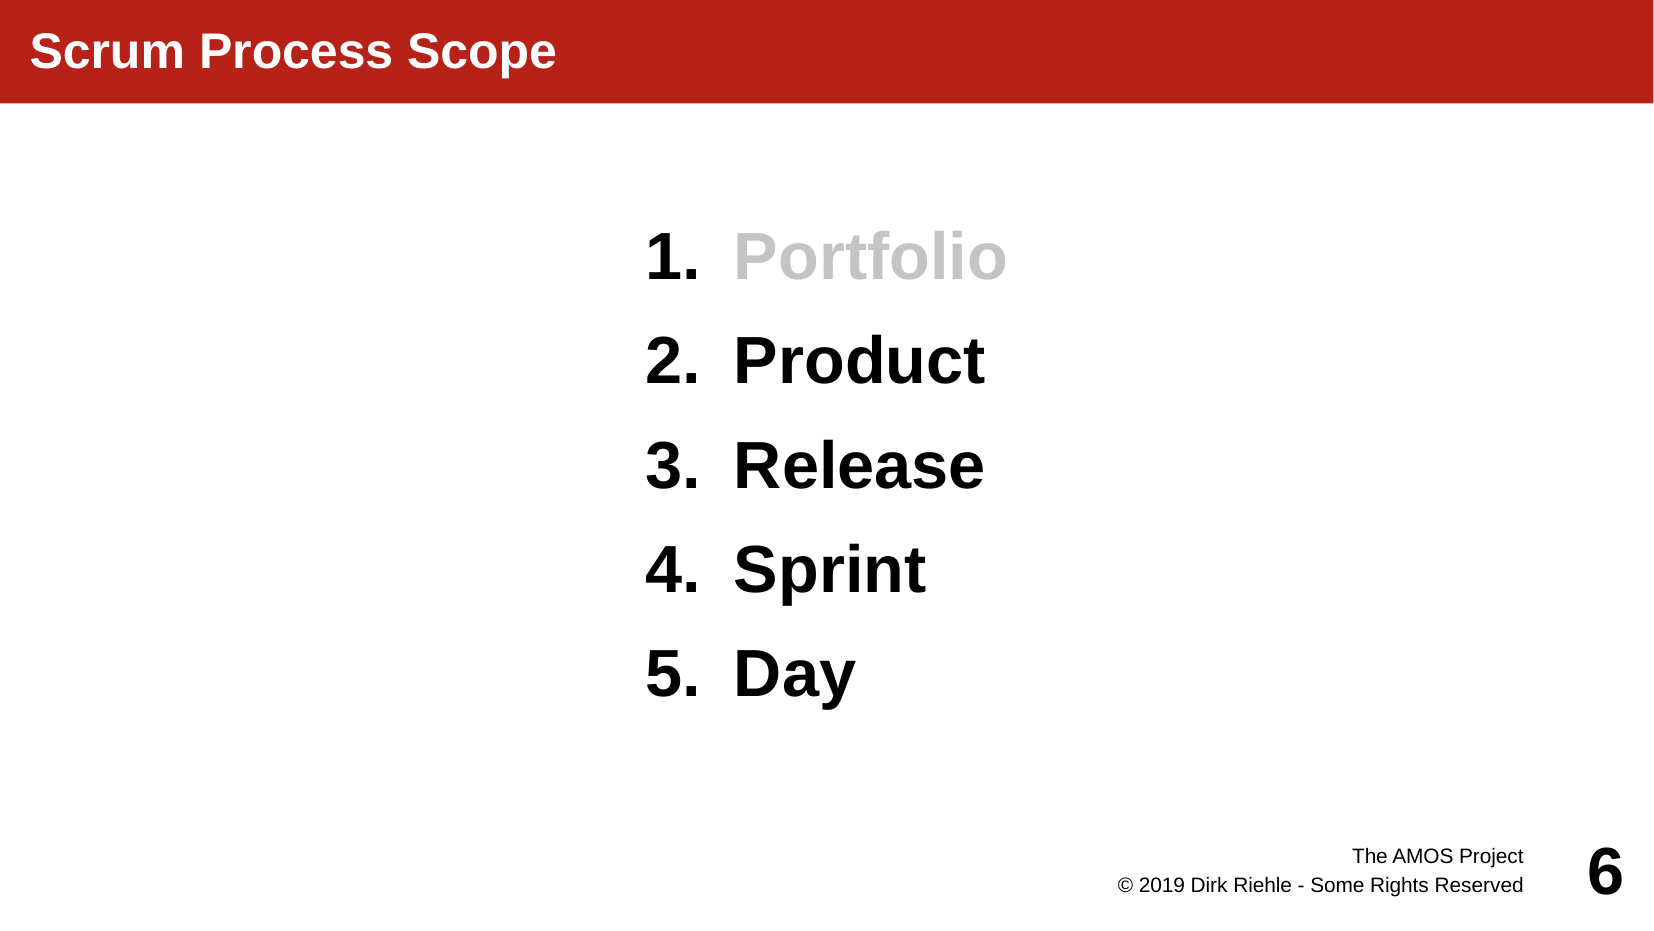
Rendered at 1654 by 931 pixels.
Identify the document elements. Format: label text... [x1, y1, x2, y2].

title Scrum Process Scope [0, 0, 1654, 104]
subtitle Portfolio Product Release Sprint Day [29, 132, 1625, 798]
